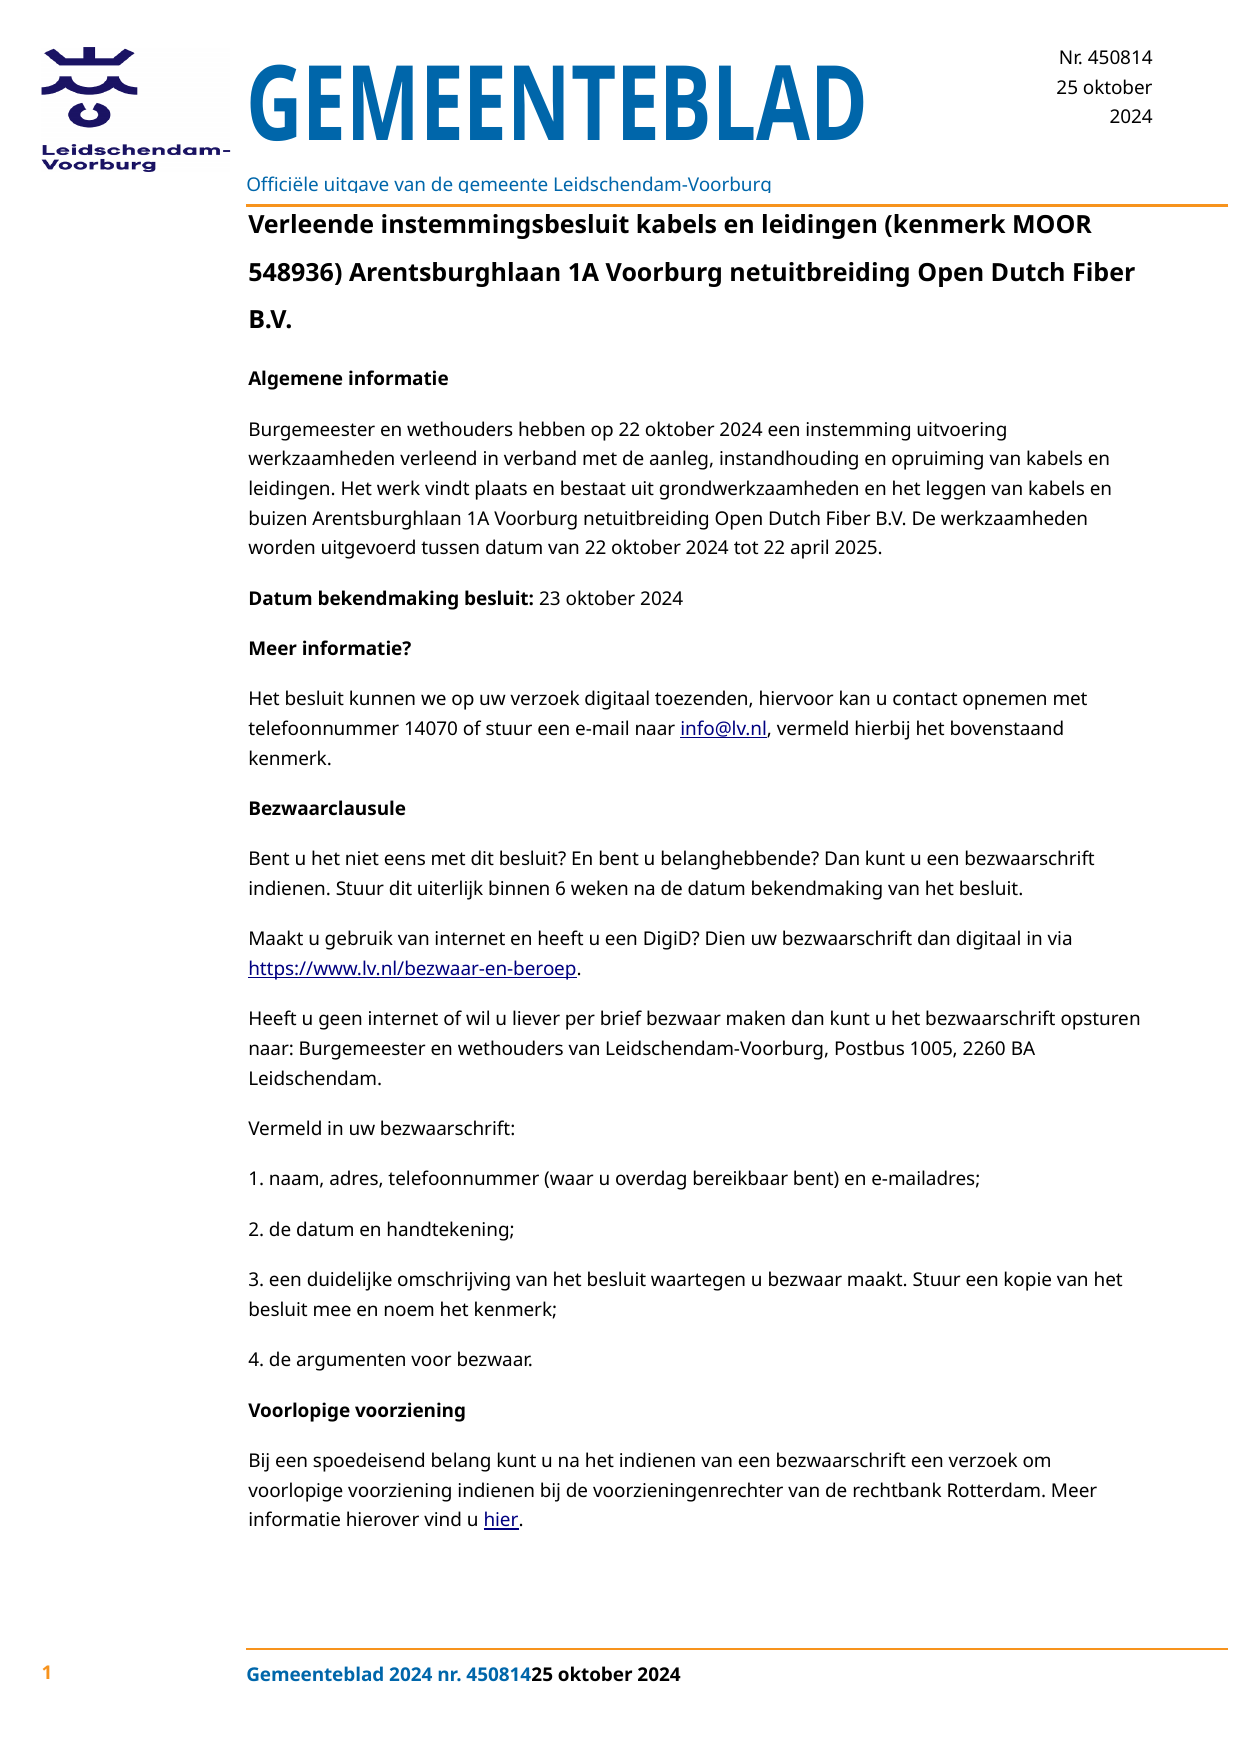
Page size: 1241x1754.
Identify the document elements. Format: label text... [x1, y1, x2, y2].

text Voorlopige voorziening [248, 1397, 1152, 1422]
text Meer informatie? [248, 635, 1152, 661]
text 4. de argumenten voor bezwaar. [248, 1346, 1152, 1372]
picture [41, 47, 231, 172]
text Bij een spoedeisend belang kunt u na het indienen van een bezwaarschrift een verzoek om voorlopige voorziening indienen bij de voorzieningenrechter van de rechtbank Rotterdam. Meer informatie hierover vind u hier. [248, 1447, 1152, 1532]
text Verleende instemmingsbesluit kabels en leidingen (kenmerk MOOR 548936) Arentsburghlaan 1A Voorburg netuitbreiding Open Dutch Fiber B.V. [248, 207, 1152, 336]
text Het besluit kunnen we op uw verzoek digitaal toezenden, hiervoor kan u contact opnemen met telefoonnummer 14070 of stuur een e-mail naar info@lv.nl, vermeld hierbij het bovenstaand kenmerk. [248, 686, 1152, 770]
text Heeft u geen internet of wil u liever per brief bezwaar maken dan kunt u het bezwaarschrift opsturen naar: Burgemeester en wethouders van Leidschendam-Voorburg, Postbus 1005, 2260 BA Leidschendam. [248, 1006, 1152, 1090]
text Bezwaarclausule [248, 795, 1152, 821]
text 1. naam, adres, telefoonnummer (waar u overdag bereikbaar bent) en e-mailadres; [248, 1166, 1152, 1191]
text 2. de datum en handtekening; [248, 1216, 1152, 1242]
text Maakt u gebruik van internet en heeft u een DigiD? Dien uw bezwaarschrift dan digitaal in via https://www.lv.nl/bezwaar-en-beroep. [248, 926, 1152, 981]
text 3. een duidelijke omschrijving van het besluit waartegen u bezwaar maakt. Stuur een kopie van het besluit mee en noem het kenmerk; [248, 1266, 1152, 1322]
text Algemene informatie [248, 366, 1152, 391]
text Vermeld in uw bezwaarschrift: [248, 1115, 1152, 1141]
text Datum bekendmaking besluit: 23 oktober 2024 [248, 585, 1152, 610]
text Burgemeester en wethouders hebben op 22 oktober 2024 een instemming uitvoering werkzaamheden verleend in verband met de aanleg, instandhouding en opruiming van kabels en leidingen. Het werk vindt plaats en bestaat uit grondwerkzaamheden en het leggen van kabels en buizen Arentsburghlaan 1A Voorburg netuitbreiding Open Dutch Fiber B.V. De werkzaamheden worden uitgevoerd tussen datum van 22 oktober 2024 tot 22 april 2025. [248, 416, 1152, 560]
text Bent u het niet eens met dit besluit? En bent u belanghebbende? Dan kunt u een bezwaarschrift indienen. Stuur dit uiterlijk binnen 6 weken na de datum bekendmaking van het besluit. [248, 846, 1152, 901]
